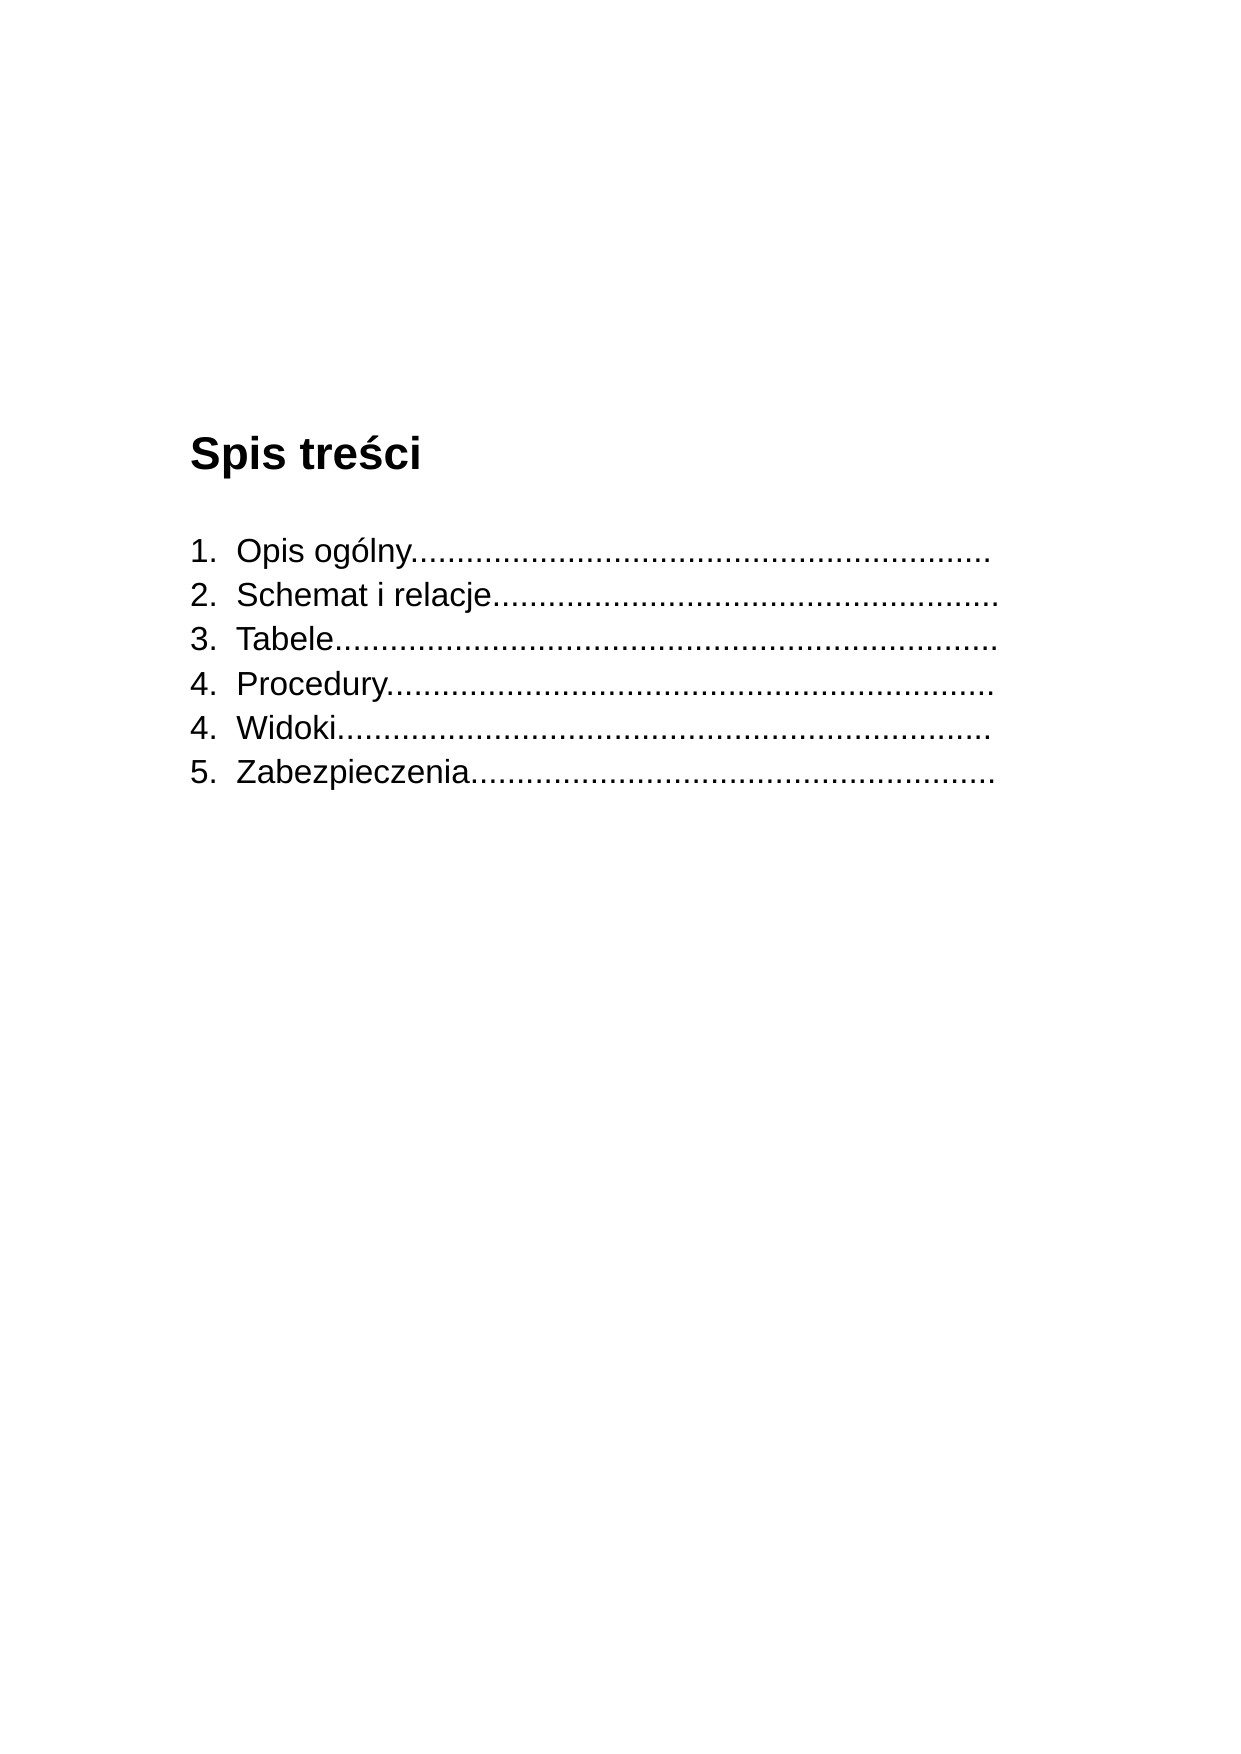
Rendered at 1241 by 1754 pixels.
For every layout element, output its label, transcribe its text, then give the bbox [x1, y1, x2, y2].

list 5. Zabezpieczenia......................................................... [190, 752, 1122, 790]
list 3. Tabele........................................................................ [190, 619, 1122, 658]
list 4. Procedury.................................................................. [190, 664, 1122, 702]
text 2. Schemat i relacje....................................................... [190, 575, 1122, 614]
text Spis treści [190, 426, 1122, 479]
list 4. Widoki....................................................................... [190, 708, 1122, 746]
text 1. Opis ogólny............................................................... [190, 531, 1122, 569]
